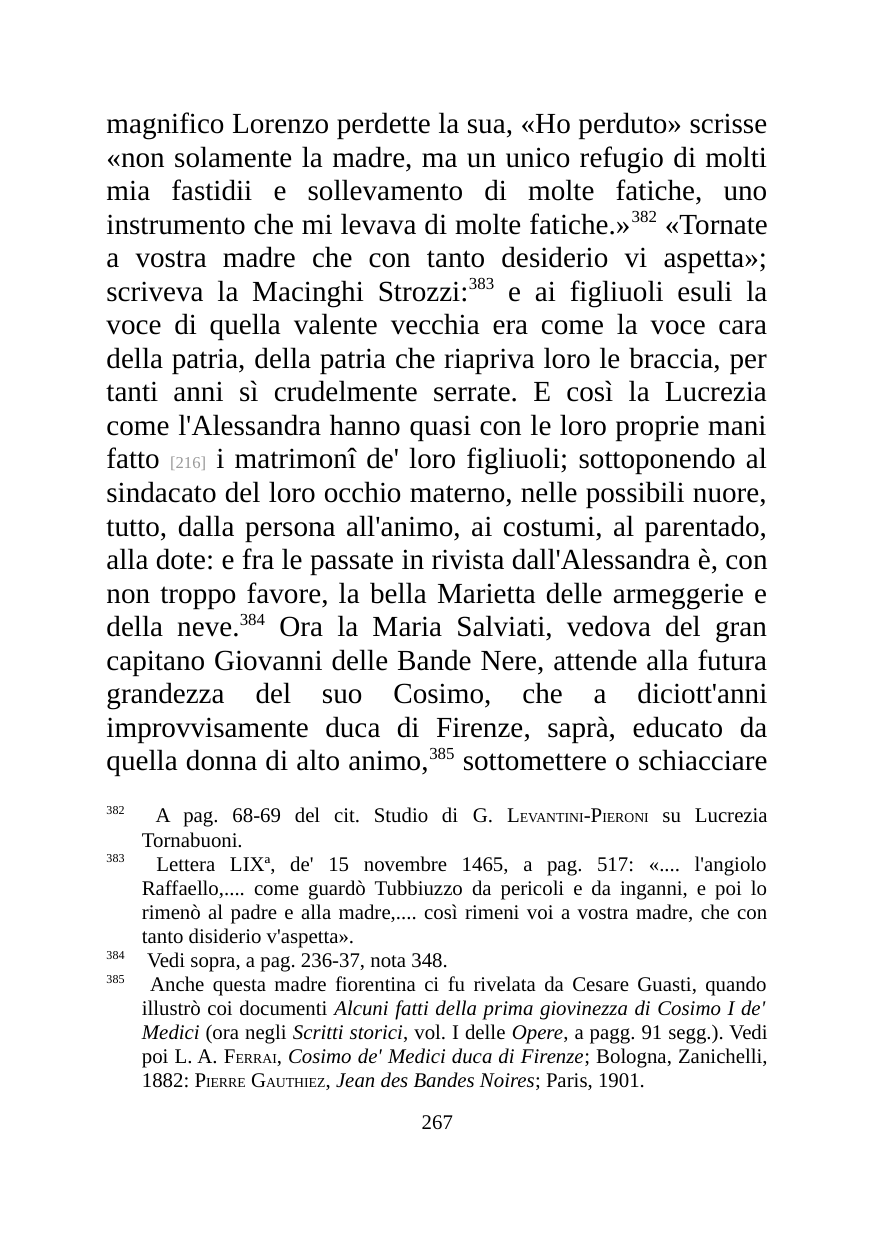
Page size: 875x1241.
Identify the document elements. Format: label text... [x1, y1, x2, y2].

text Lettera LIXª, de' 15 novembre 1465, a pag. 517: «.... l'angiolo Raffaello,.... come guardò Tubbiuzzo da pericoli e da inganni, e poi lo rimenò al padre e alla madre,.... così rimeni voi a vostra madre, che con tanto disiderio v'aspetta». [106, 852, 768, 948]
text Anche questa madre fiorentina ci fu rivelata da Cesare Guasti, quando illustrò coi documenti Alcuni fatti della prima giovinezza di Cosimo I de' Medici (ora negli Scritti storici, vol. I delle Opere, a pagg. 91 segg.). Vedi poi L. A. Ferrai, Cosimo de' Medici duca di Firenze; Bologna, Zanichelli, 1882: Pierre Gauthiez, Jean des Bandes Noires; Paris, 1901. [106, 972, 768, 1092]
text A pag. 68-69 del cit. Studio di G. Levantini-Pieroni su Lucrezia Tornabuoni. [106, 803, 768, 852]
text Vedi sopra, a pag. 236-37, nota 348. [106, 948, 768, 972]
text magnifico Lorenzo perdette la sua, «Ho perduto» scrisse «non solamente la madre, ma un unico refugio di molti mia fastidii e sollevamento di molte fatiche, uno instrumento che mi levava di molte fatiche.» «Tornate a vostra madre che con tanto desiderio vi aspetta»; scriveva la Macinghi Strozzi: e ai figliuoli esuli la voce di quella valente vecchia era come la voce cara della patria, della patria che riapriva loro le braccia, per tanti anni sì crudelmente serrate. E così la Lucrezia come l'Alessandra hanno quasi con le loro proprie mani fatto [216] i matrimonî de' loro figliuoli; sottoponendo al sindacato del loro occhio materno, nelle possibili nuore, tutto, dalla persona all'animo, ai costumi, al parentado, alla dote: e fra le passate in rivista dall'Alessandra è, con non troppo favore, la bella Marietta delle armeggerie e della neve. Ora la Maria Salviati, vedova del gran capitano Giovanni delle Bande Nere, attende alla futura grandezza del suo Cosimo, che a diciott'anni improvvisamente duca di Firenze, saprà, educato da quella donna di alto animo, sottomettere o schiacciare [106, 106, 768, 777]
